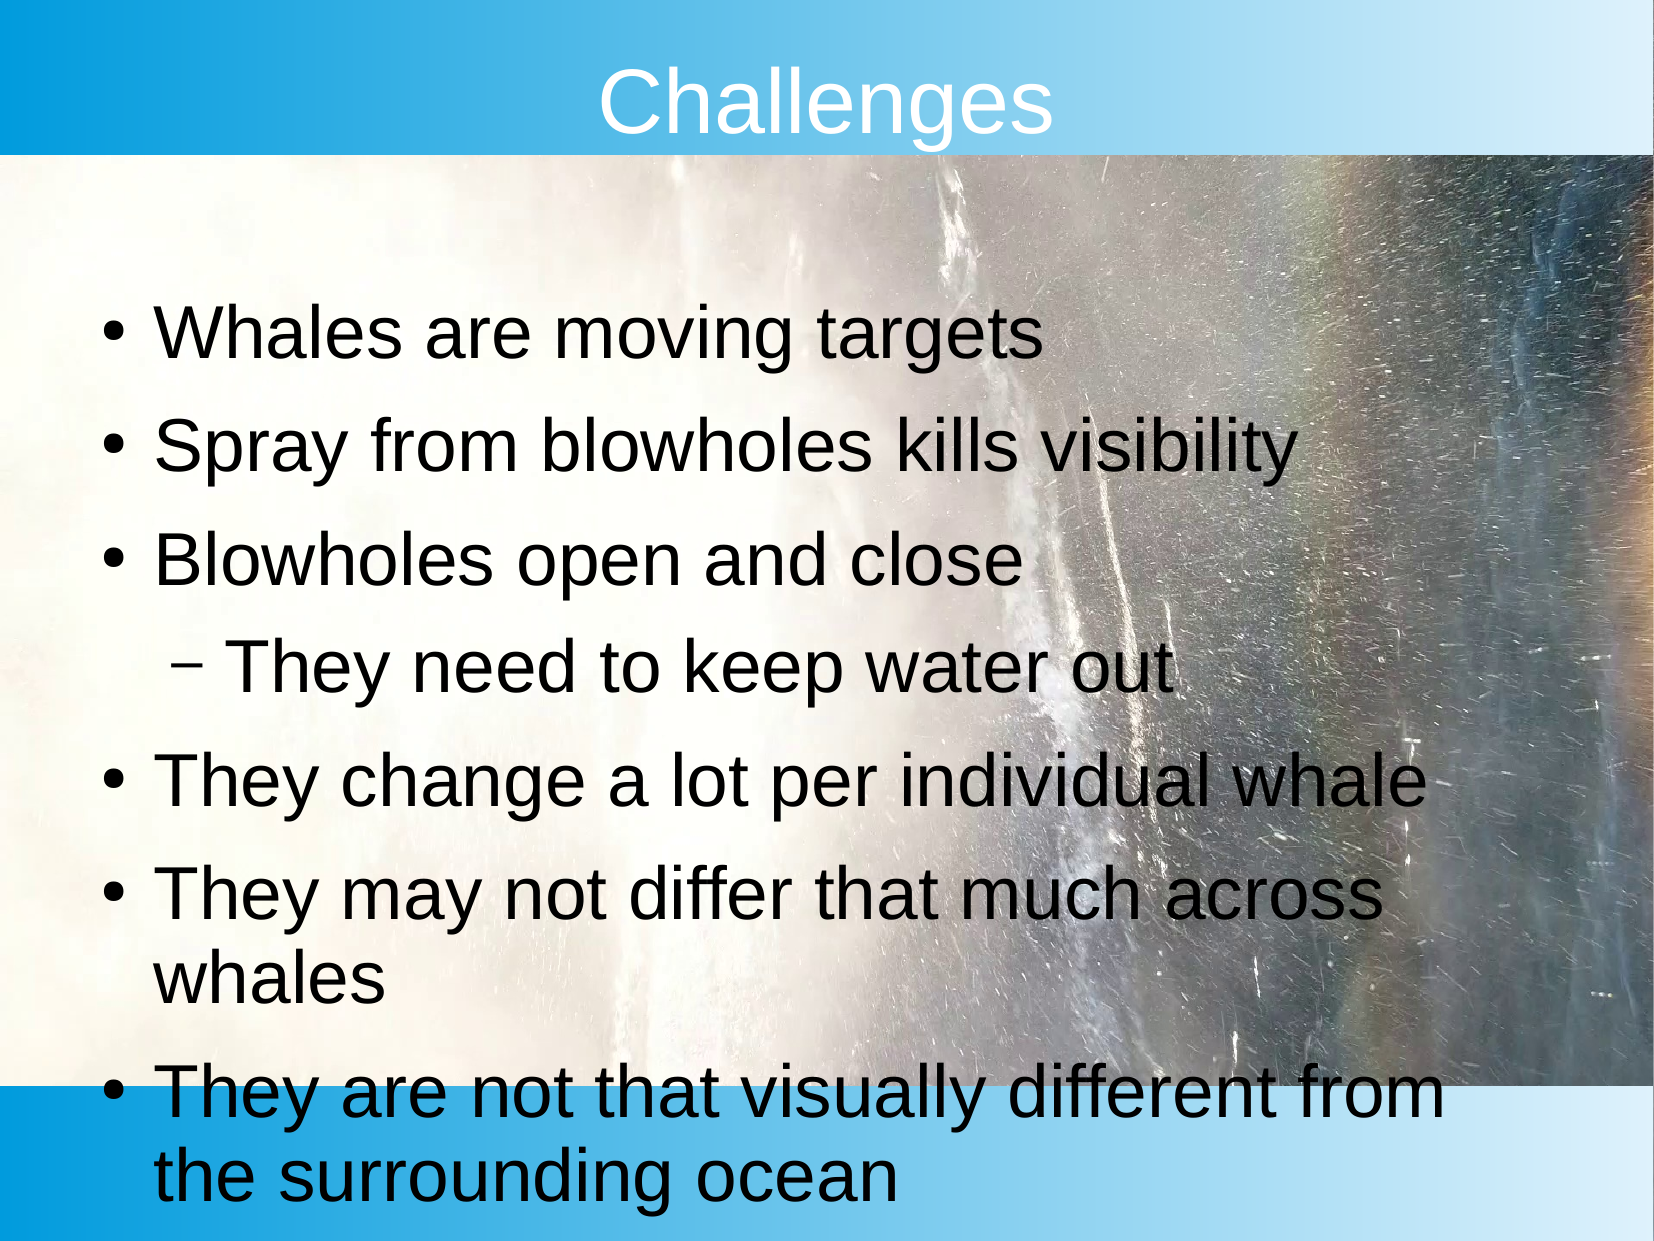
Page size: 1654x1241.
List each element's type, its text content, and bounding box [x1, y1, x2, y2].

picture [352, 1082, 368, 1086]
picture [1228, 1082, 1243, 1086]
picture [1185, 1082, 1201, 1086]
picture [524, 1082, 540, 1086]
picture [1118, 1082, 1134, 1086]
picture [629, 1082, 644, 1086]
picture [885, 1082, 901, 1086]
picture [669, 1082, 685, 1086]
picture [253, 1082, 269, 1086]
picture [484, 1082, 499, 1086]
picture [0, 0, 1654, 1241]
picture [420, 1082, 436, 1086]
picture [1398, 1082, 1411, 1086]
picture [1421, 1082, 1434, 1086]
picture [213, 1082, 228, 1086]
picture [1019, 1082, 1035, 1086]
picture [1356, 1082, 1372, 1086]
picture [804, 1082, 822, 1086]
picture [1078, 1082, 1092, 1086]
list Whales are moving targets Spray from blowholes kills visibility Blowholes open and close They need to keep water out They change a lot per individual whale They may not differ that much across whales They are not that visually different from the surrounding ocean [82, 290, 1571, 1010]
title Challenges [82, 49, 1571, 155]
